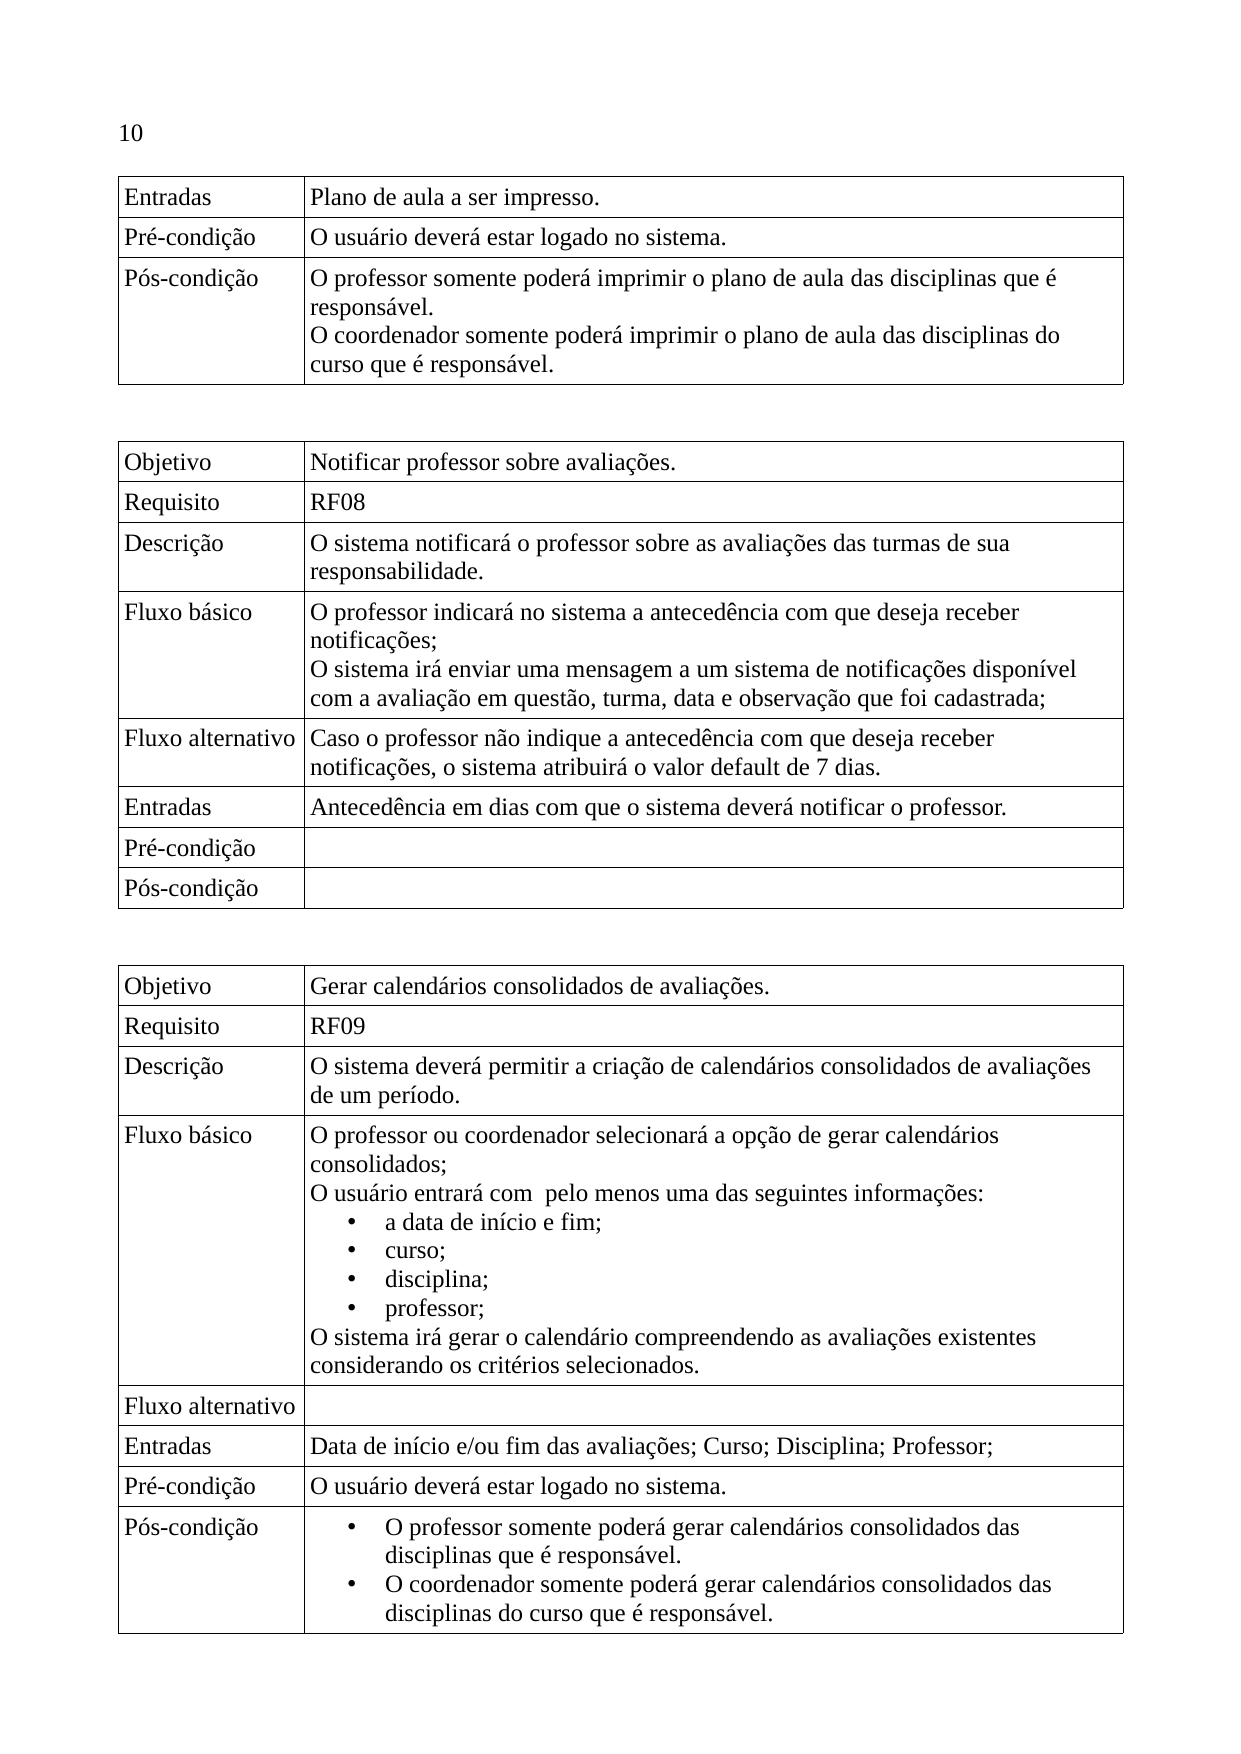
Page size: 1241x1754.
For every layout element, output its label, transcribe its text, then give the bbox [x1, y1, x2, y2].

table_cell RF09 [305, 1006, 1123, 1046]
table_cell Fluxo básico [119, 592, 304, 717]
table_cell Data de início e/ou fim das avaliações; Curso; Disciplina; Professor; [305, 1426, 1123, 1466]
table_cell Requisito [119, 1006, 304, 1046]
table_cell Pré-condição [119, 828, 304, 867]
table_header Objetivo [119, 966, 304, 1005]
table_cell Caso o professor não indique a antecedência com que deseja receber notificações, o sistema atribuirá o valor default de 7 dias. [305, 719, 1123, 786]
table_cell O usuário deverá estar logado no sistema. [305, 1467, 1123, 1506]
table_cell Plano de aula a ser impresso. [305, 177, 1123, 217]
table_cell Requisito [119, 482, 304, 522]
table_cell Entradas [119, 1426, 304, 1466]
table_cell Pré-condição [119, 218, 304, 257]
table_header Objetivo [119, 442, 304, 481]
table_header Gerar calendários consolidados de avaliações. [305, 966, 1123, 1005]
table_cell Pós-condição [119, 258, 304, 383]
table_cell O sistema deverá permitir a criação de calendários consolidados de avaliações de um período. [305, 1047, 1123, 1115]
table_cell [305, 868, 1123, 907]
table_cell RF08 [305, 482, 1123, 522]
table_cell [305, 828, 1123, 867]
table_cell Fluxo alternativo [119, 719, 304, 786]
table_cell O usuário deverá estar logado no sistema. [305, 218, 1123, 257]
table_cell Pós-condição [119, 868, 304, 907]
table_cell O professor somente poderá imprimir o plano de aula das disciplinas que é responsável. O coordenador somente poderá imprimir o plano de aula das disciplinas do curso que é responsável. [305, 258, 1123, 383]
table_cell Descrição [119, 1047, 304, 1115]
table_cell Fluxo básico [119, 1116, 304, 1385]
table_cell O sistema notificará o professor sobre as avaliações das turmas de sua responsabilidade. [305, 523, 1123, 591]
table_cell Descrição [119, 523, 304, 591]
table_cell O professor indicará no sistema a antecedência com que deseja receber notificações; O sistema irá enviar uma mensagem a um sistema de notificações disponível com a avaliação em questão, turma, data e observação que foi cadastrada; [305, 592, 1123, 717]
table_cell Fluxo alternativo [119, 1386, 304, 1425]
table_cell O professor ou coordenador selecionará a opção de gerar calendários consolidados; O usuário entrará com pelo menos uma das seguintes informações: a data de início e fim; curso; disciplina; professor; O sistema irá gerar o calendário compreendendo as avaliações existentes considerando os critérios selecionados. [305, 1116, 1123, 1385]
table_cell O professor somente poderá gerar calendários consolidados das disciplinas que é responsável. O coordenador somente poderá gerar calendários consolidados das disciplinas do curso que é responsável. [305, 1507, 1123, 1632]
table_cell Pós-condição [119, 1507, 304, 1632]
table_cell Entradas [119, 787, 304, 827]
table_header Notificar professor sobre avaliações. [305, 442, 1123, 481]
table_cell Entradas [119, 177, 304, 217]
table_cell Pré-condição [119, 1467, 304, 1506]
table_cell [305, 1386, 1123, 1425]
table_cell Antecedência em dias com que o sistema deverá notificar o professor. [305, 787, 1123, 827]
